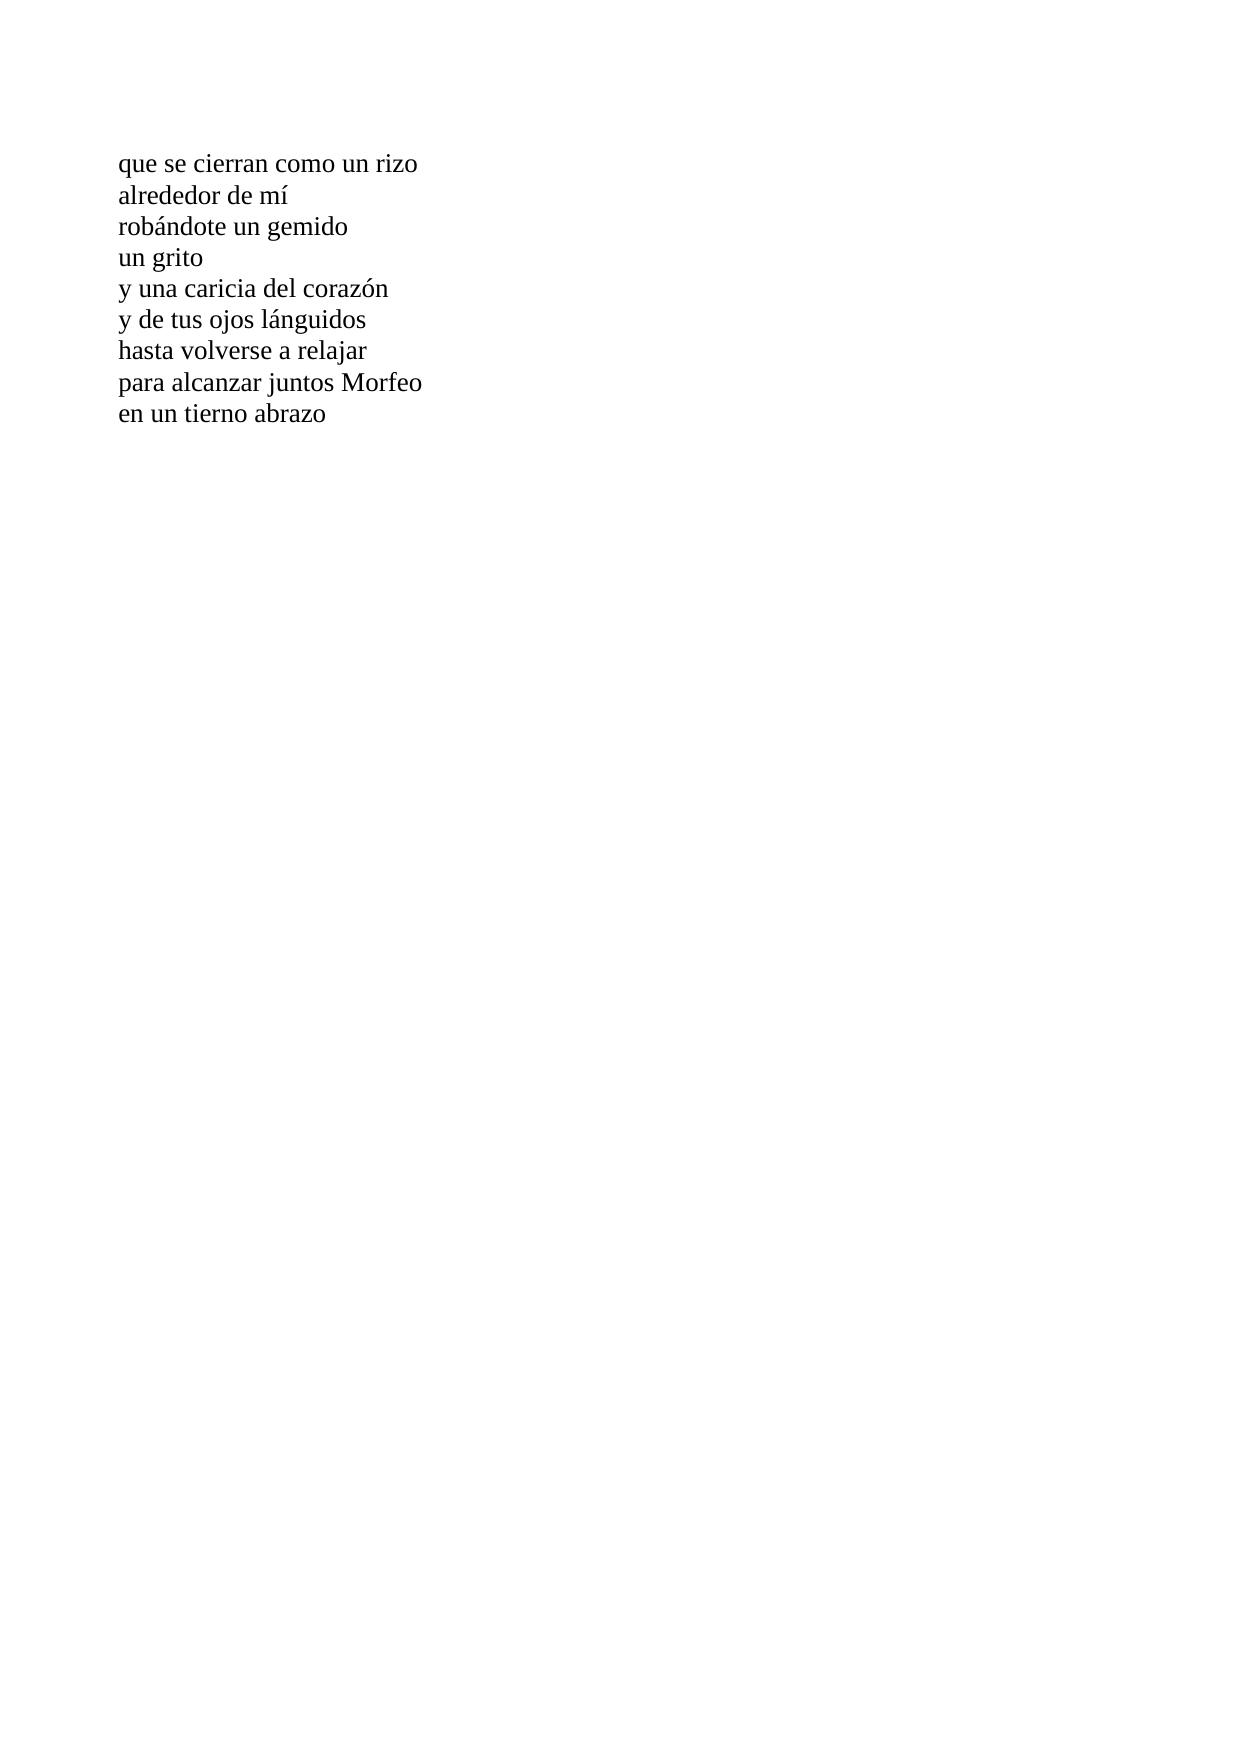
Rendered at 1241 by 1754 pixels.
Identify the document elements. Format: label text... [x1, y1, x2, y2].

text que se cierran como un rizo alrededor de mí robándote un gemido un grito y una caricia del corazón y de tus ojos lánguidos hasta volverse a relajar para alcanzar juntos Morfeo en un tierno abrazo [118, 148, 1122, 428]
